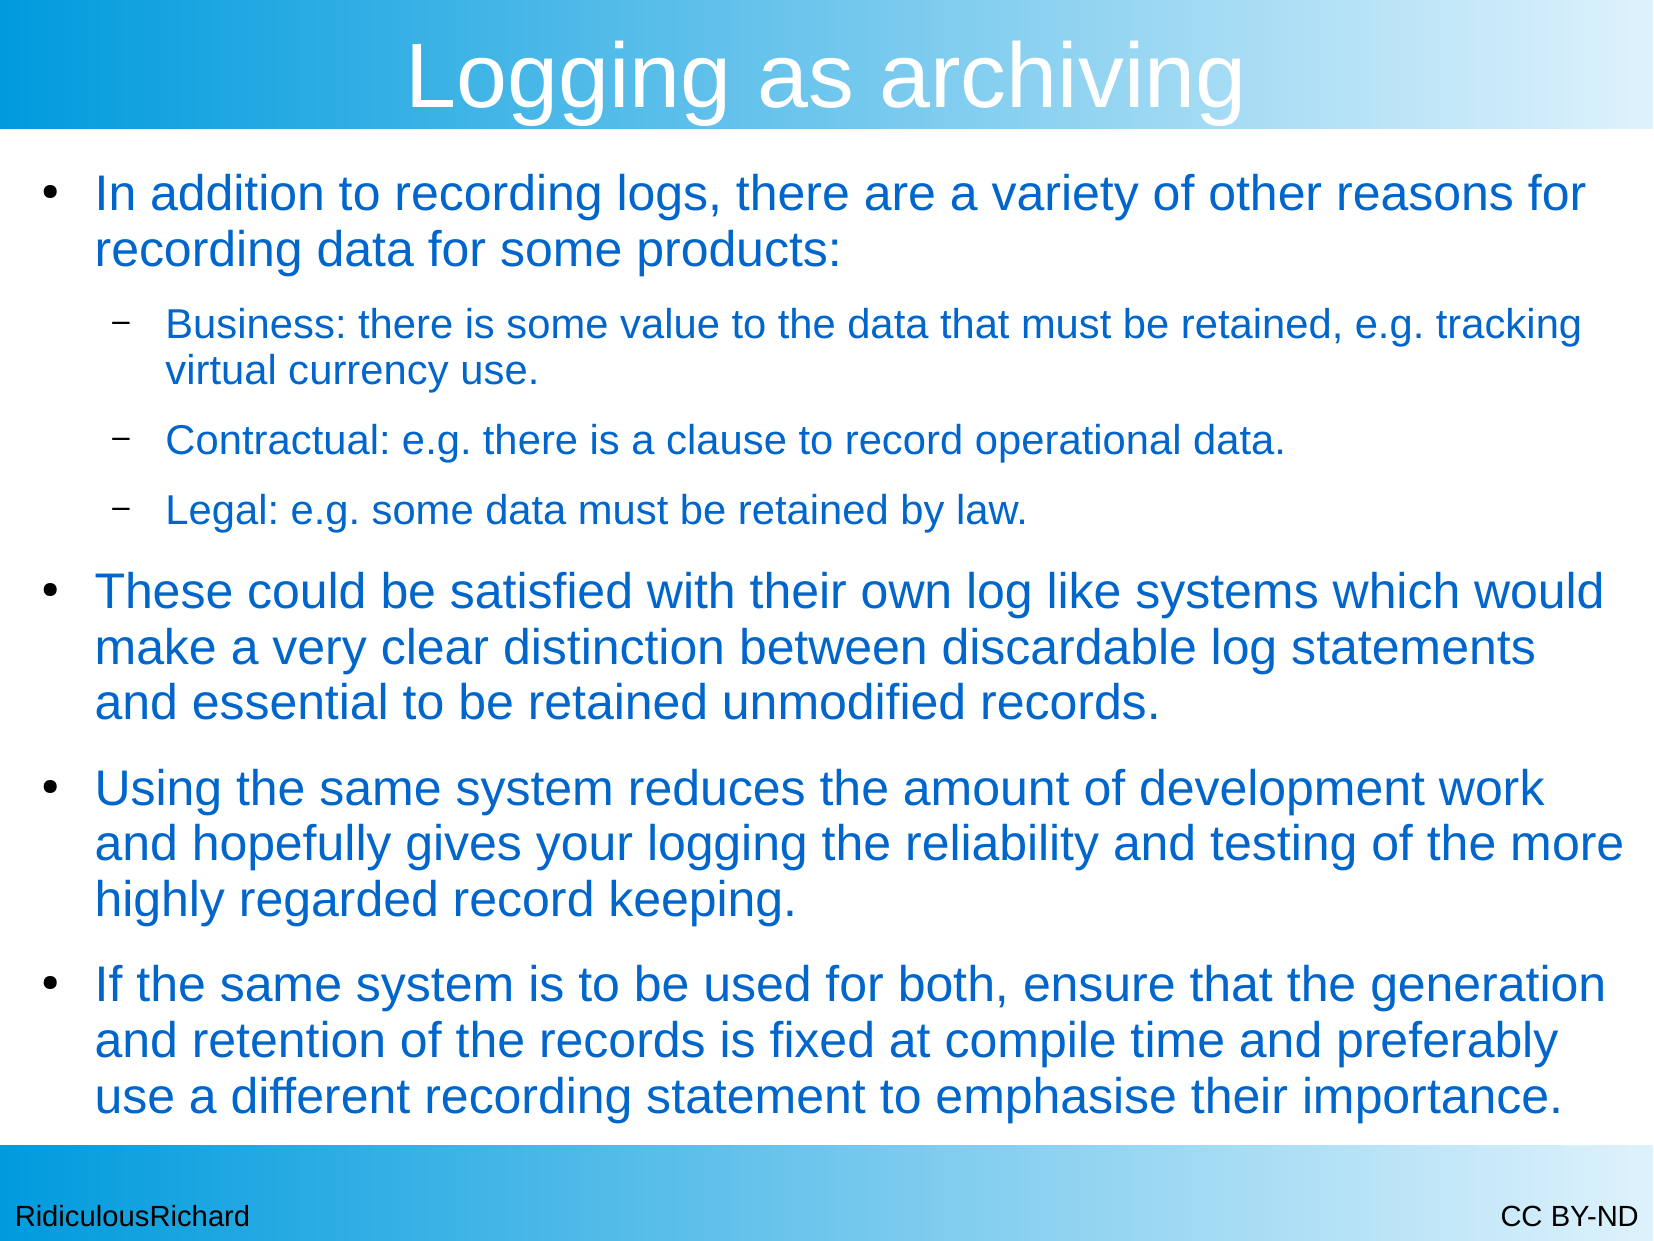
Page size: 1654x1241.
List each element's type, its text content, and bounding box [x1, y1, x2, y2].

title Logging as archiving [82, 23, 1571, 129]
list In addition to recording logs, there are a variety of other reasons for recording data for some products: Business: there is some value to the data that must be retained, e.g. tracking virtual currency use. Contractual: e.g. there is a clause to record operational data. Legal: e.g. some data must be retained by law. These could be satisfied with their own log like systems which would make a very clear distinction between discardable log statements and essential to be retained unmodified records. Using the same system reduces the amount of development work and hopefully gives your logging the reliability and testing of the more highly regarded record keeping. If the same system is to be used for both, ensure that the generation and retention of the records is fixed at compile time and preferably use a different recording statement to emphasise their importance. [23, 165, 1630, 1123]
